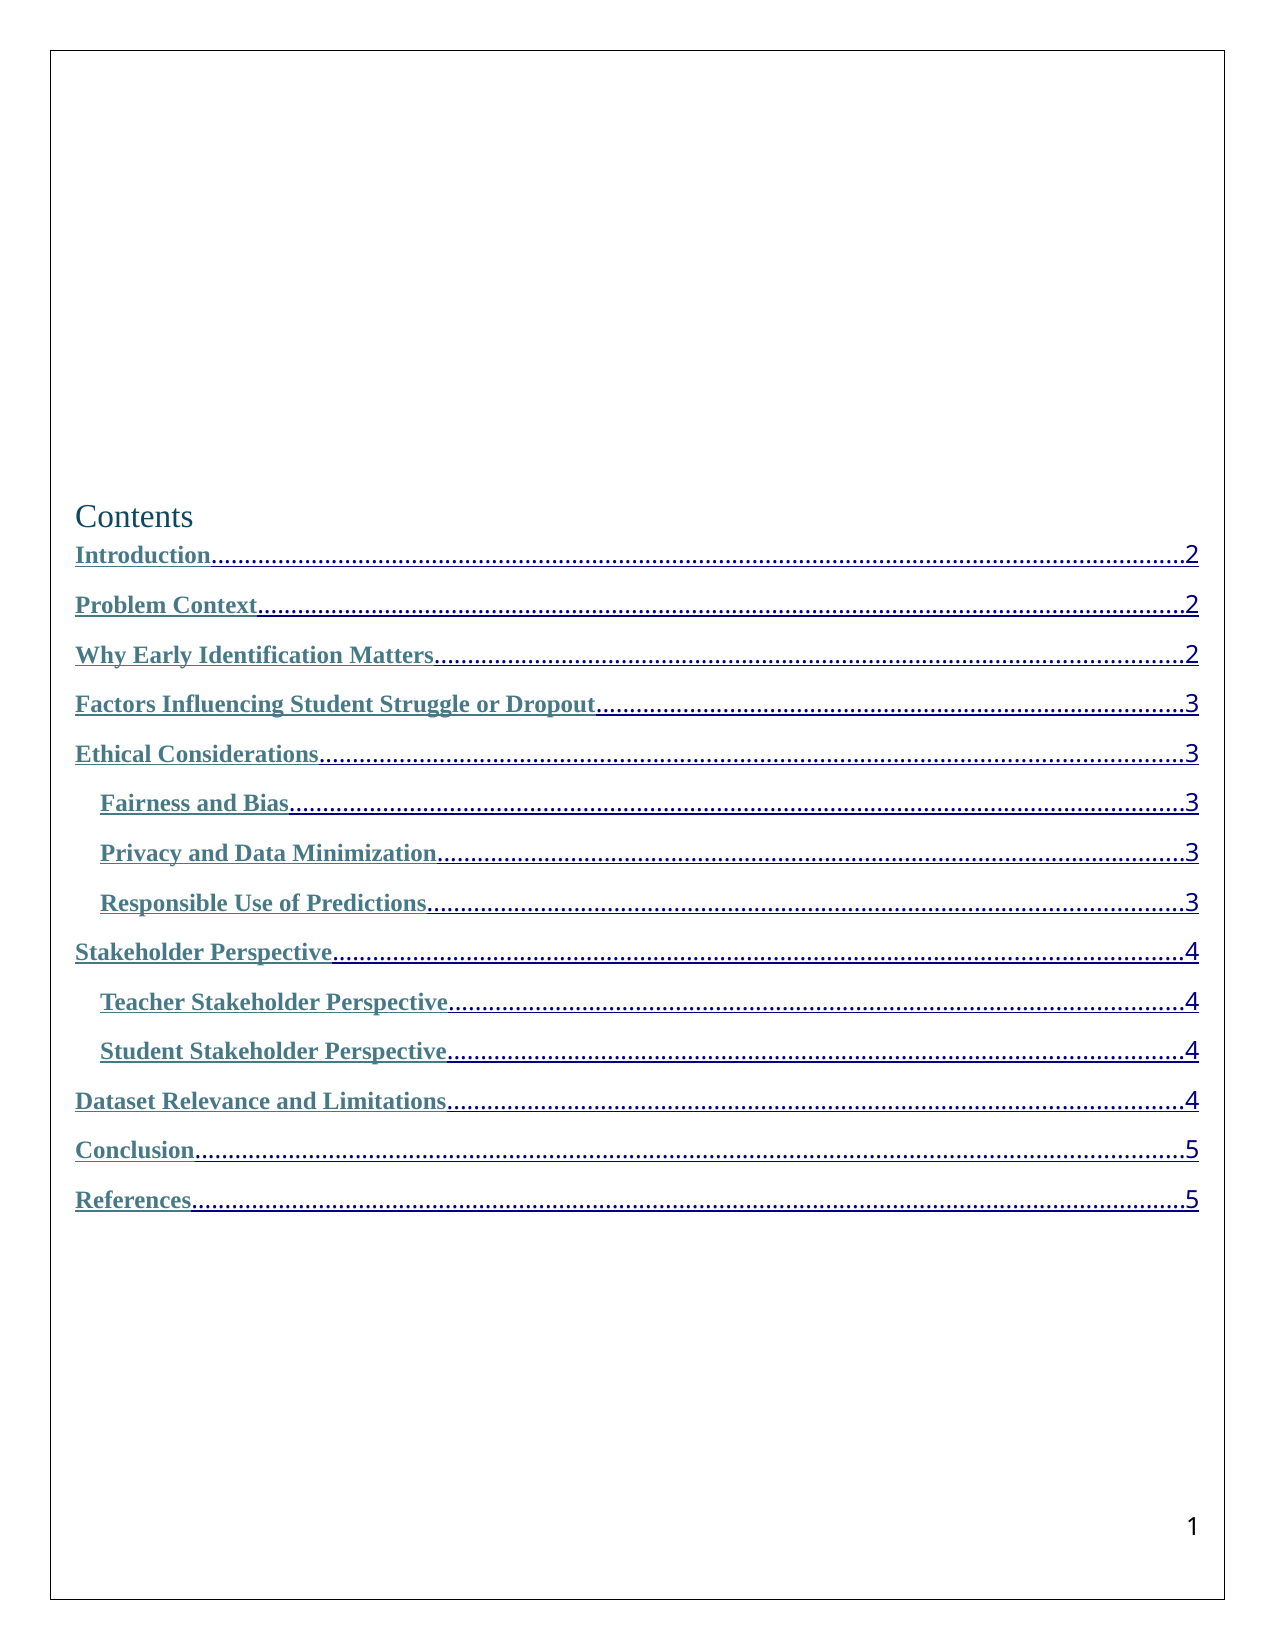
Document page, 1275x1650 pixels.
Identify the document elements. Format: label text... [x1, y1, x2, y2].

text Student Stakeholder Perspective 4 [100, 1033, 1200, 1067]
text Introduction 2 [75, 537, 1200, 571]
subtitle Contents [75, 496, 1200, 534]
text Factors Influencing Student Struggle or Dropout 3 [75, 686, 1200, 720]
text Privacy and Data Minimization 3 [100, 835, 1200, 869]
text Dataset Relevance and Limitations 4 [75, 1083, 1200, 1117]
text Conclusion 5 [75, 1132, 1200, 1166]
text Stakeholder Perspective 4 [75, 934, 1200, 968]
text Why Early Identification Matters 2 [75, 636, 1200, 670]
text Responsible Use of Predictions 3 [100, 884, 1200, 918]
text Fairness and Bias 3 [100, 785, 1200, 819]
text Ethical Considerations 3 [75, 736, 1200, 769]
text Teacher Stakeholder Perspective 4 [100, 983, 1200, 1017]
text References 5 [75, 1182, 1200, 1216]
text Problem Context 2 [75, 587, 1200, 621]
